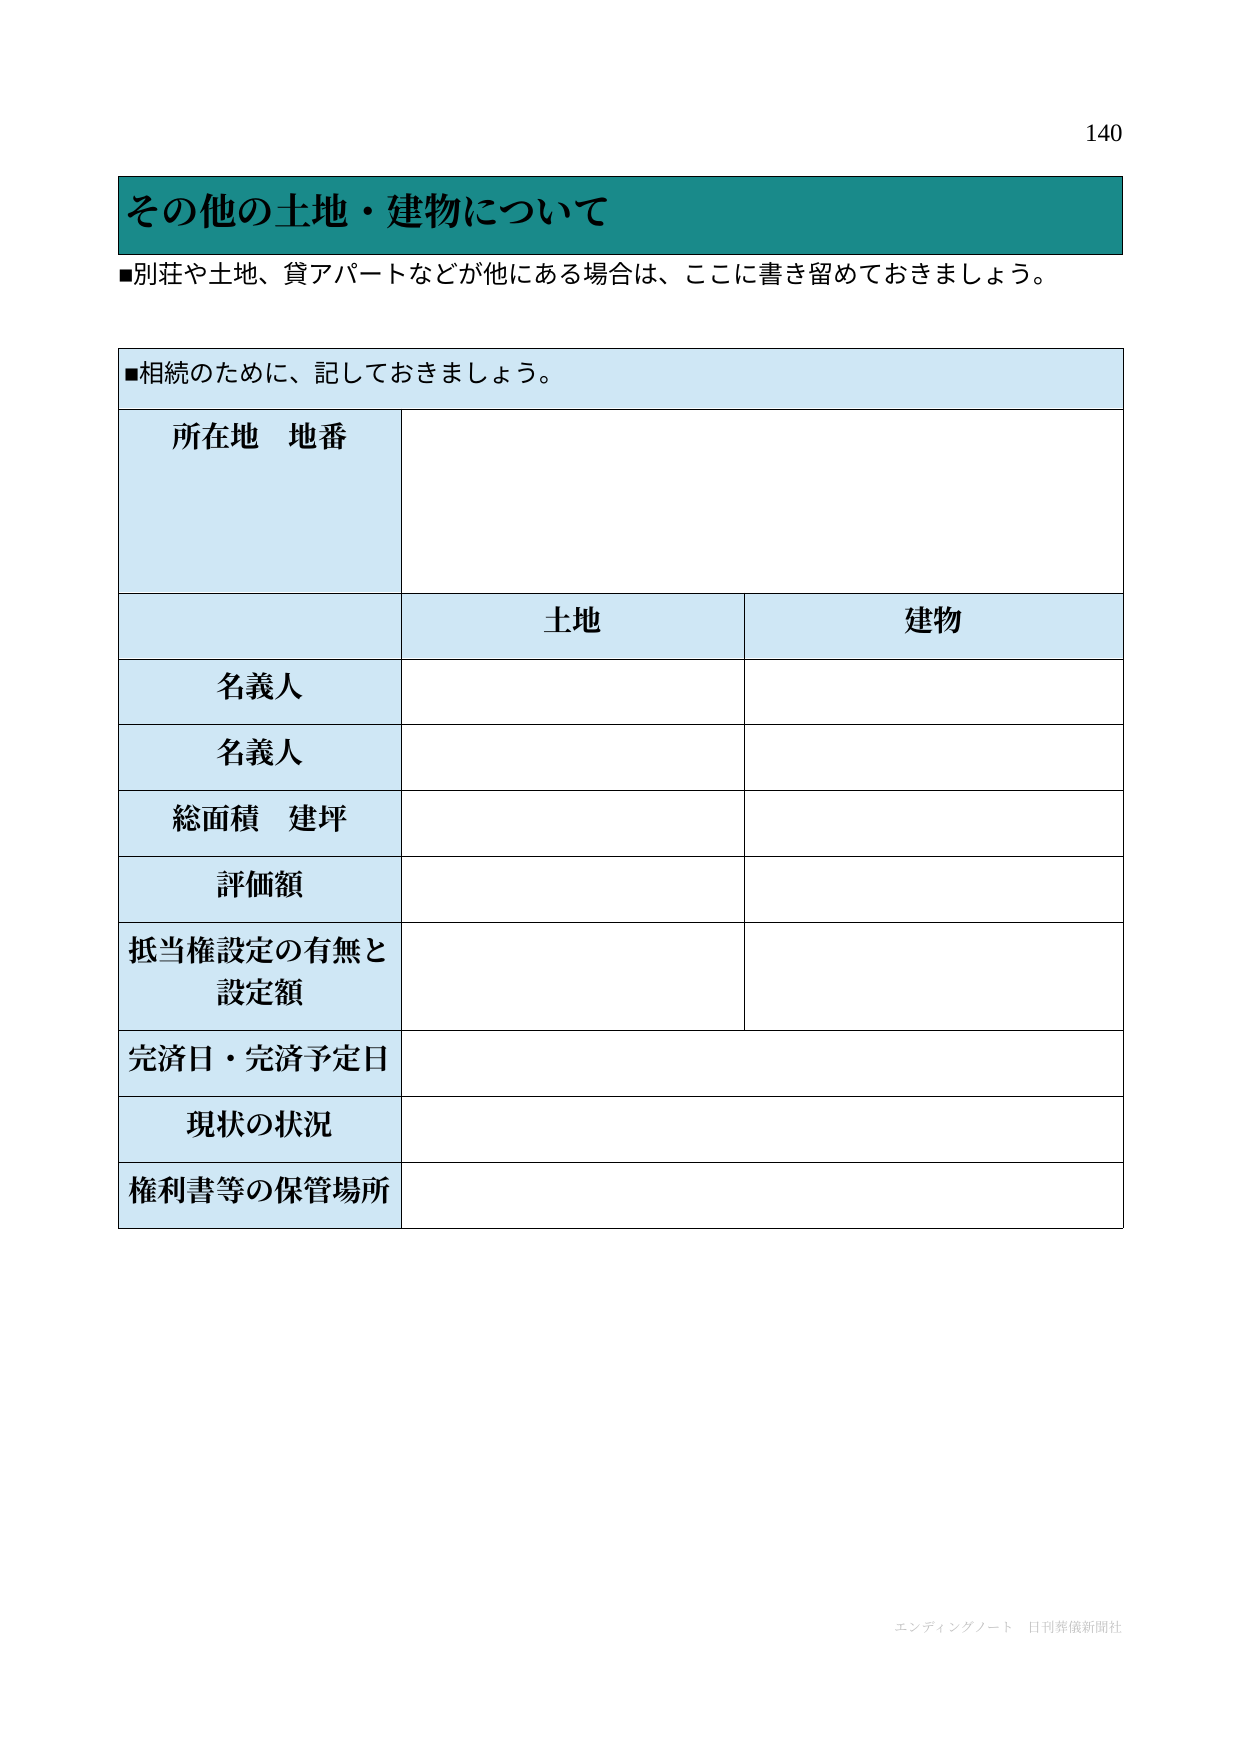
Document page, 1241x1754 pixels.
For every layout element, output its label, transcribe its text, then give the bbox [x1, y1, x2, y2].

table_cell 総面積 建坪 [119, 791, 401, 856]
table_cell 抵当権設定の有無と設定額 [119, 923, 401, 1030]
table_cell [402, 923, 744, 1030]
table_cell 建物 [745, 594, 1123, 658]
table_header ■相続のために、記しておきましょう。 [119, 349, 1123, 408]
table_cell [402, 1163, 1123, 1228]
table_cell [402, 660, 744, 724]
table_header その他の土地・建物について [119, 177, 1122, 254]
table_cell 権利書等の保管場所 [119, 1163, 401, 1228]
table_cell 土地 [402, 594, 744, 658]
table_cell 現状の状況 [119, 1097, 401, 1162]
table_cell [745, 923, 1123, 1030]
table_cell 評価額 [119, 857, 401, 922]
table_cell [402, 725, 744, 790]
table_cell 名義人 [119, 725, 401, 790]
table_cell [745, 725, 1123, 790]
table_cell [402, 1097, 1123, 1162]
table_cell [402, 791, 744, 856]
table_cell [745, 857, 1123, 922]
table_cell [402, 1031, 1123, 1096]
text ■別荘や土地、貸アパートなどが他にある場合は、ここに書き留めておきましょう。 [118, 255, 1122, 291]
table_cell [745, 791, 1123, 856]
table_cell 完済日・完済予定日 [119, 1031, 401, 1096]
table_cell [119, 594, 401, 658]
table_cell [402, 857, 744, 922]
table_cell [745, 660, 1123, 724]
table_cell 名義人 [119, 660, 401, 724]
table_cell 所在地 地番 [119, 410, 401, 592]
table_cell [402, 410, 1123, 592]
